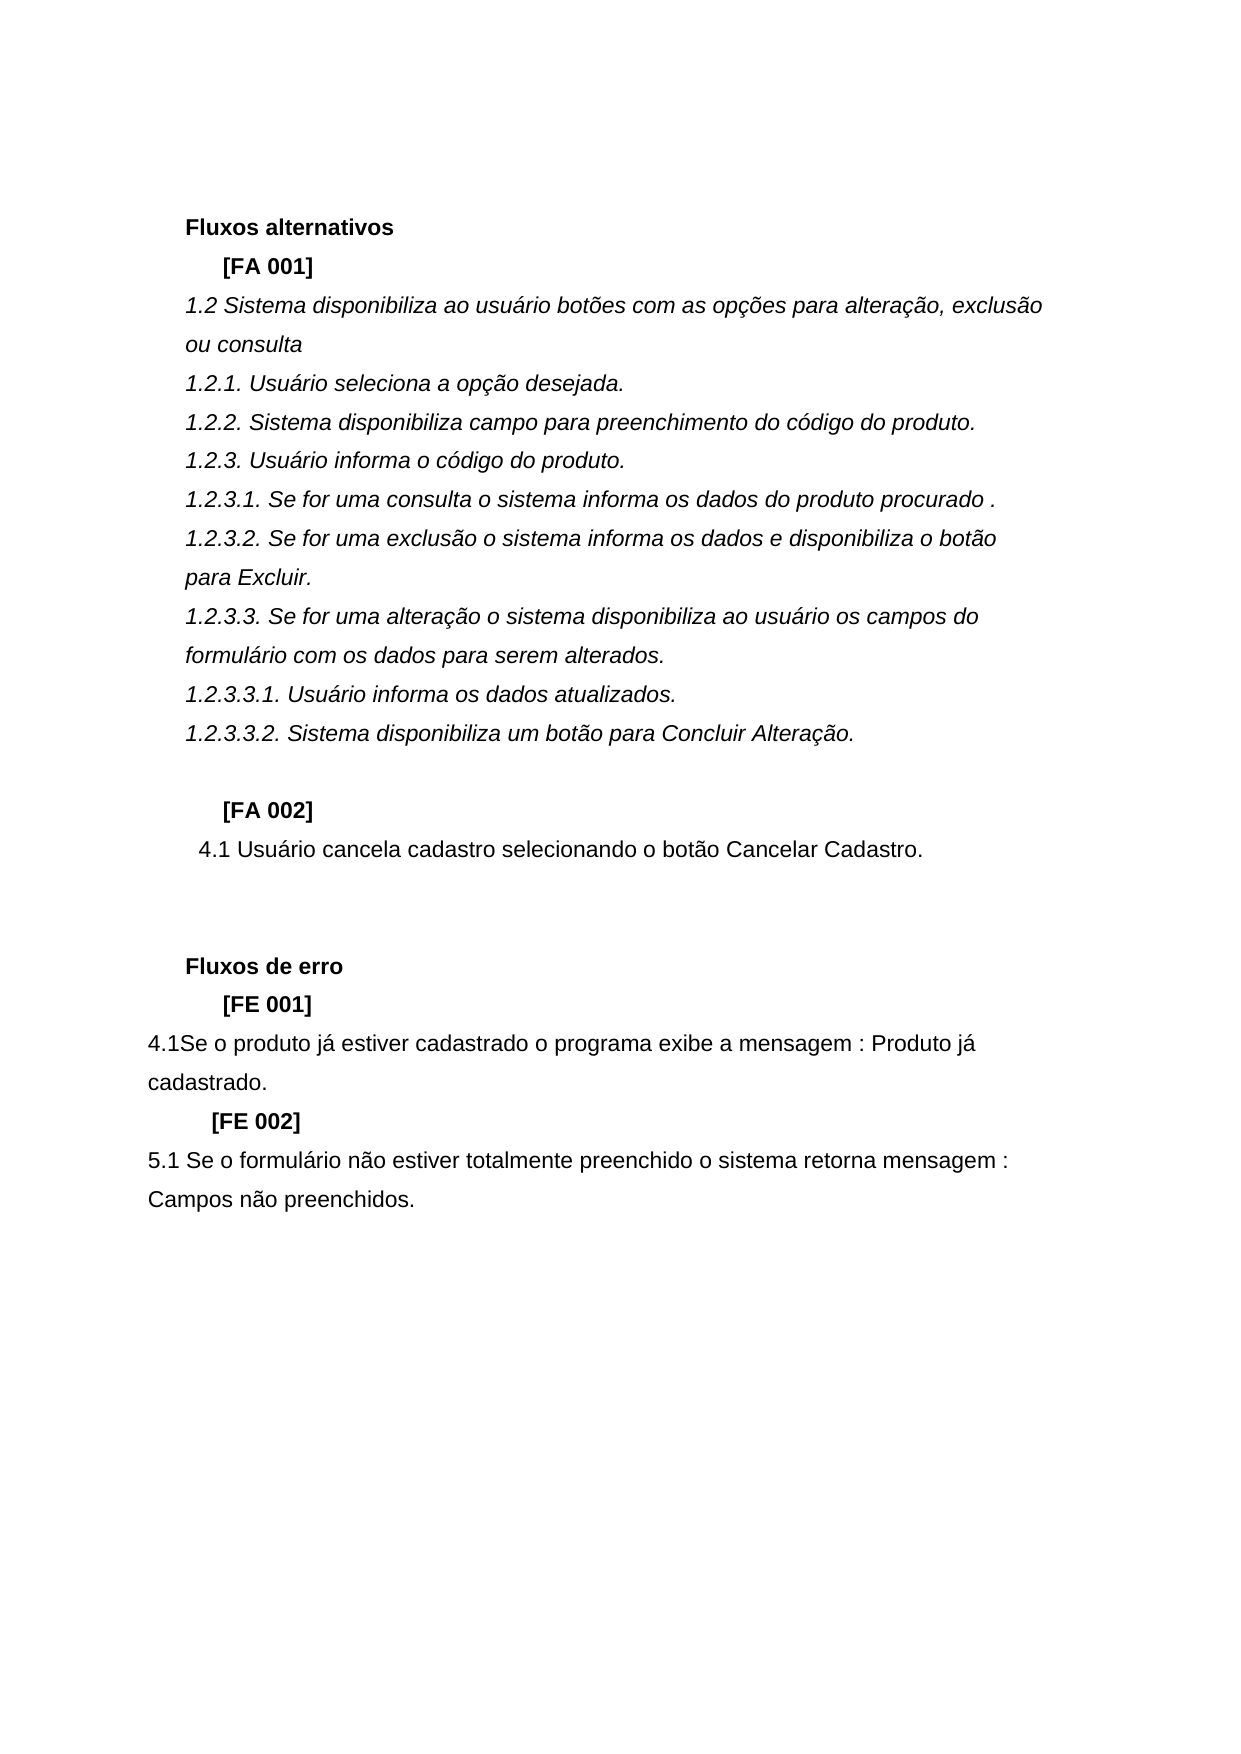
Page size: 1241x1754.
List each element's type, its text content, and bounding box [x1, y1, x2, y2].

text 4.1 Usuário cancela cadastro selecionando o botão Cancelar Cadastro. [148, 836, 1092, 862]
text 1.2.3.2. Se for uma exclusão o sistema informa os dados e disponibiliza o botão [185, 525, 1092, 552]
text 1.2.3.3.1. Usuário informa os dados atualizados. [185, 681, 1092, 707]
text 1.2.3.3. Se for uma alteração o sistema disponibiliza ao usuário os campos do [185, 603, 1092, 629]
text 1.2 Sistema disponibiliza ao usuário botões com as opções para alteração, exclusão [185, 292, 1092, 318]
text ou consulta [185, 331, 1092, 357]
text 1.2.3. Usuário informa o código do produto. [185, 447, 1092, 474]
text [FA 001] [223, 253, 1092, 279]
text Fluxos alternativos [185, 214, 1092, 241]
text para Excluir. [185, 564, 1092, 590]
text [FE 001] [223, 991, 1092, 1018]
text 1.2.3.1. Se for uma consulta o sistema informa os dados do produto procurado . [185, 486, 1092, 513]
text 4.1Se o produto já estiver cadastrado o programa exibe a mensagem : Produto já [148, 1030, 1092, 1057]
text 1.2.2. Sistema disponibiliza campo para preenchimento do código do produto. [185, 409, 1092, 435]
text cadastrado. [148, 1069, 1092, 1096]
text [FE 002] [148, 1108, 1092, 1134]
text Fluxos de erro [185, 953, 1092, 979]
text formulário com os dados para serem alterados. [185, 642, 1092, 668]
text 1.2.1. Usuário seleciona a opção desejada. [185, 370, 1092, 396]
text 5.1 Se o formulário não estiver totalmente preenchido o sistema retorna mensagem : [148, 1147, 1092, 1173]
text [FA 002] [223, 797, 1092, 823]
text 1.2.3.3.2. Sistema disponibiliza um botão para Concluir Alteração. [185, 719, 1092, 746]
text Campos não preenchidos. [148, 1186, 1092, 1212]
